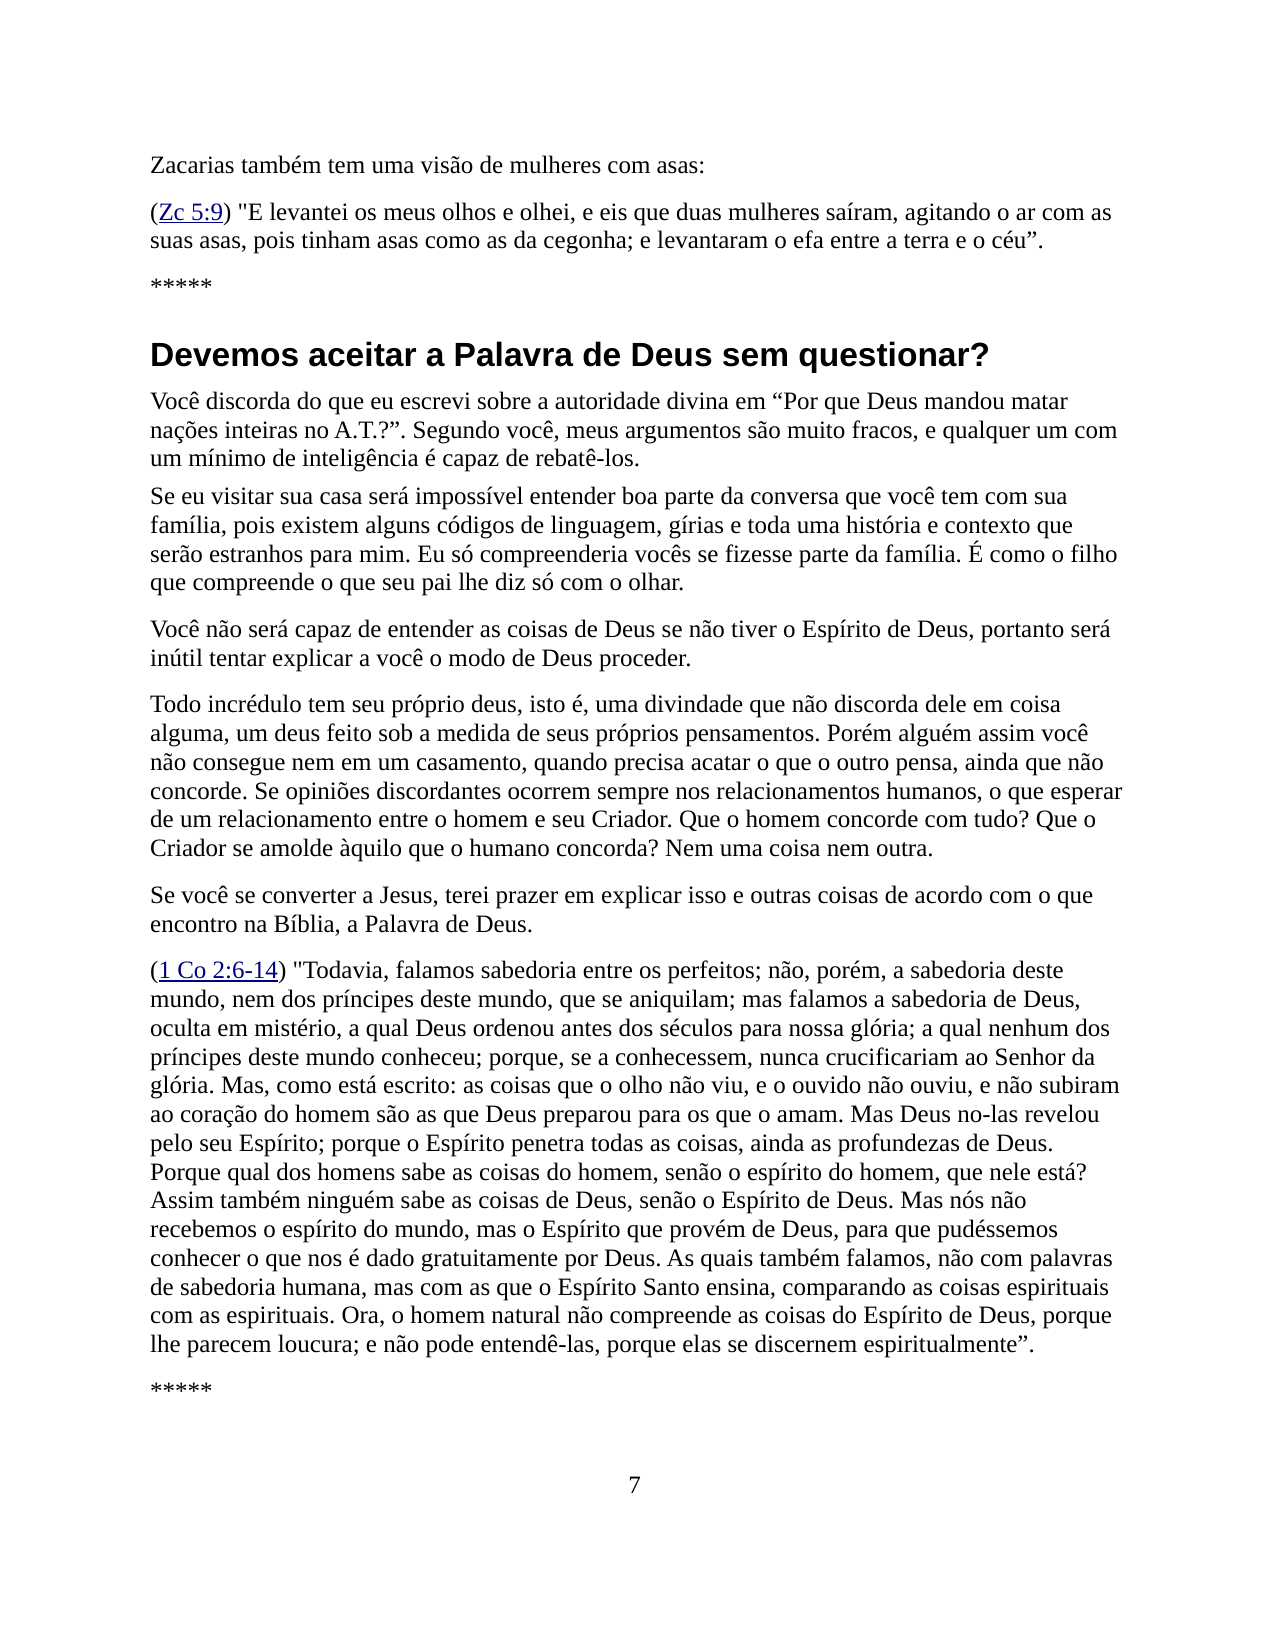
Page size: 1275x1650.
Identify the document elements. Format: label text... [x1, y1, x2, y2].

text Todo incrédulo tem seu próprio deus, isto é, uma divindade que não discorda dele em coisa alguma, um deus feito sob a medida de seus próprios pensamentos. Porém alguém assim você não consegue nem em um casamento, quando precisa acatar o que o outro pensa, ainda que não concorde. Se opiniões discordantes ocorrem sempre nos relacionamentos humanos, o que esperar de um relacionamento entre o homem e seu Criador. Que o homem concorde com tudo? Que o Criador se amolde àquilo que o humano concorda? Nem uma coisa nem outra. [150, 689, 1125, 862]
text Se você se converter a Jesus, terei prazer em explicar isso e outras coisas de acordo com o que encontro na Bíblia, a Palavra de Deus. [150, 880, 1125, 937]
subtitle Devemos aceitar a Palavra de Deus sem questionar? [150, 335, 1125, 373]
text Se eu visitar sua casa será impossível entender boa parte da conversa que você tem com sua família, pois existem alguns códigos de linguagem, gírias e toda uma história e contexto que serão estranhos para mim. Eu só compreenderia vocês se fizesse parte da família. É como o filho que compreende o que seu pai lhe diz só com o olhar. [150, 481, 1125, 596]
text Você discorda do que eu escrevi sobre a autoridade divina em “Por que Deus mandou matar nações inteiras no A.T.?”. Segundo você, meus argumentos são muito fracos, e qualquer um com um mínimo de inteligência é capaz de rebatê-los. [150, 386, 1125, 472]
text Zacarias também tem uma visão de mulheres com asas: [150, 150, 1125, 179]
text Você não será capaz de entender as coisas de Deus se não tiver o Espírito de Deus, portanto será inútil tentar explicar a você o modo de Deus proceder. [150, 614, 1125, 672]
text ***** [150, 1376, 1125, 1404]
text (Zc 5:9) "E levantei os meus olhos e olhei, e eis que duas mulheres saíram, agitando o ar com as suas asas, pois tinham asas como as da cegonha; e levantaram o efa entre a terra e o céu”. [150, 197, 1125, 254]
text (1 Co 2:6-14) "Todavia, falamos sabedoria entre os perfeitos; não, porém, a sabedoria deste mundo, nem dos príncipes deste mundo, que se aniquilam; mas falamos a sabedoria de Deus, oculta em mistério, a qual Deus ordenou antes dos séculos para nossa glória; a qual nenhum dos príncipes deste mundo conheceu; porque, se a conhecessem, nunca crucificariam ao Senhor da glória. Mas, como está escrito: as coisas que o olho não viu, e o ouvido não ouviu, e não subiram ao coração do homem são as que Deus preparou para os que o amam. Mas Deus no-las revelou pelo seu Espírito; porque o Espírito penetra todas as coisas, ainda as profundezas de Deus. Porque qual dos homens sabe as coisas do homem, senão o espírito do homem, que nele está? Assim também ninguém sabe as coisas de Deus, senão o Espírito de Deus. Mas nós não recebemos o espírito do mundo, mas o Espírito que provém de Deus, para que pudéssemos conhecer o que nos é dado gratuitamente por Deus. As quais também falamos, não com palavras de sabedoria humana, mas com as que o Espírito Santo ensina, comparando as coisas espirituais com as espirituais. Ora, o homem natural não compreende as coisas do Espírito de Deus, porque lhe parecem loucura; e não pode entendê-las, porque elas se discernem espiritualmente”. [150, 955, 1125, 1358]
text ***** [150, 272, 1125, 301]
